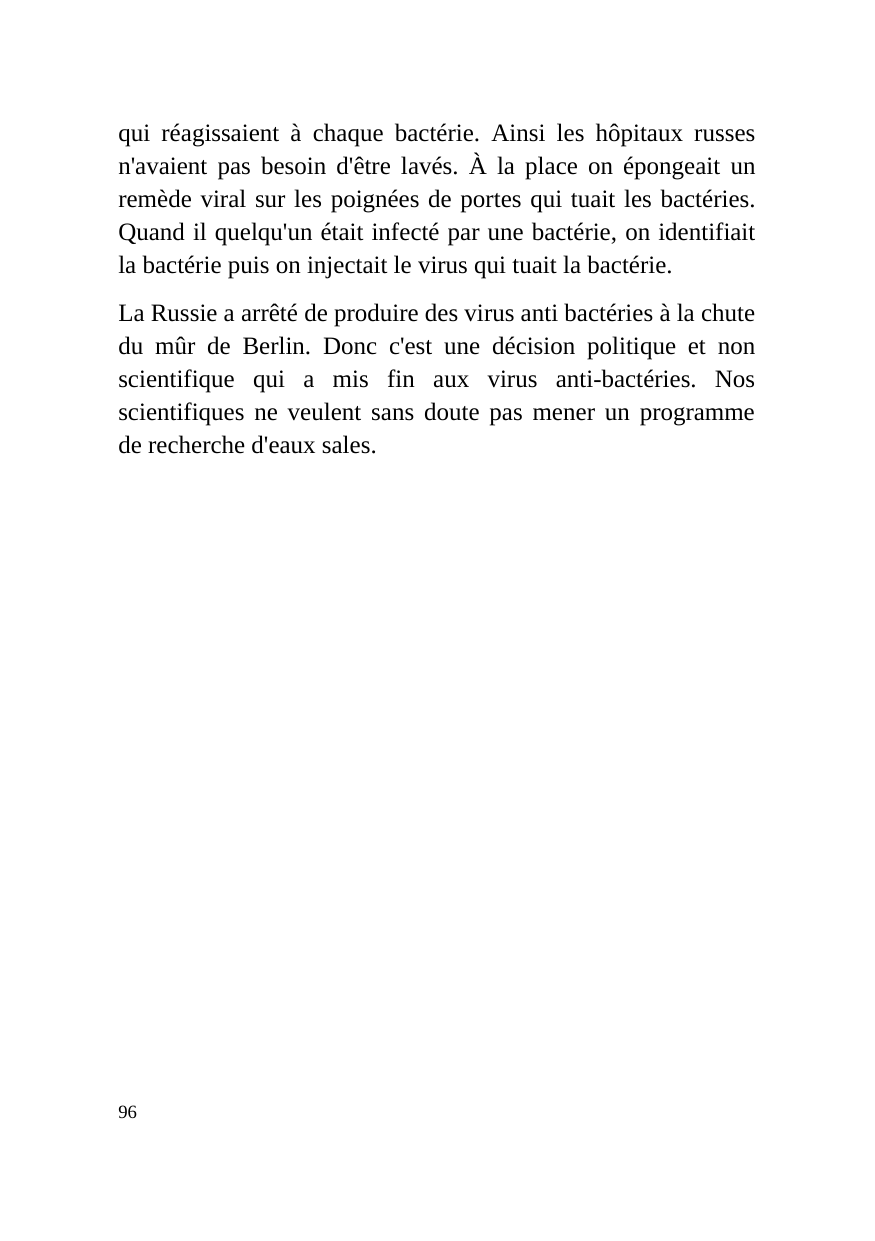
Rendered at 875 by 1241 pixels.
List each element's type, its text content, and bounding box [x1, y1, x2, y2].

text qui réagissaient à chaque bactérie. Ainsi les hôpitaux russes n'avaient pas besoin d'être lavés. À la place on épongeait un remède viral sur les poignées de portes qui tuait les bactéries. Quand il quelqu'un était infecté par une bactérie, on identifiait la bactérie puis on injectait le virus qui tuait la bactérie. [118, 118, 756, 279]
text La Russie a arrêté de produire des virus anti bactéries à la chute du mûr de Berlin. Donc c'est une décision politique et non scientifique qui a mis fin aux virus anti-bactéries. Nos scientifiques ne veulent sans doute pas mener un programme de recherche d'eaux sales. [118, 298, 756, 459]
